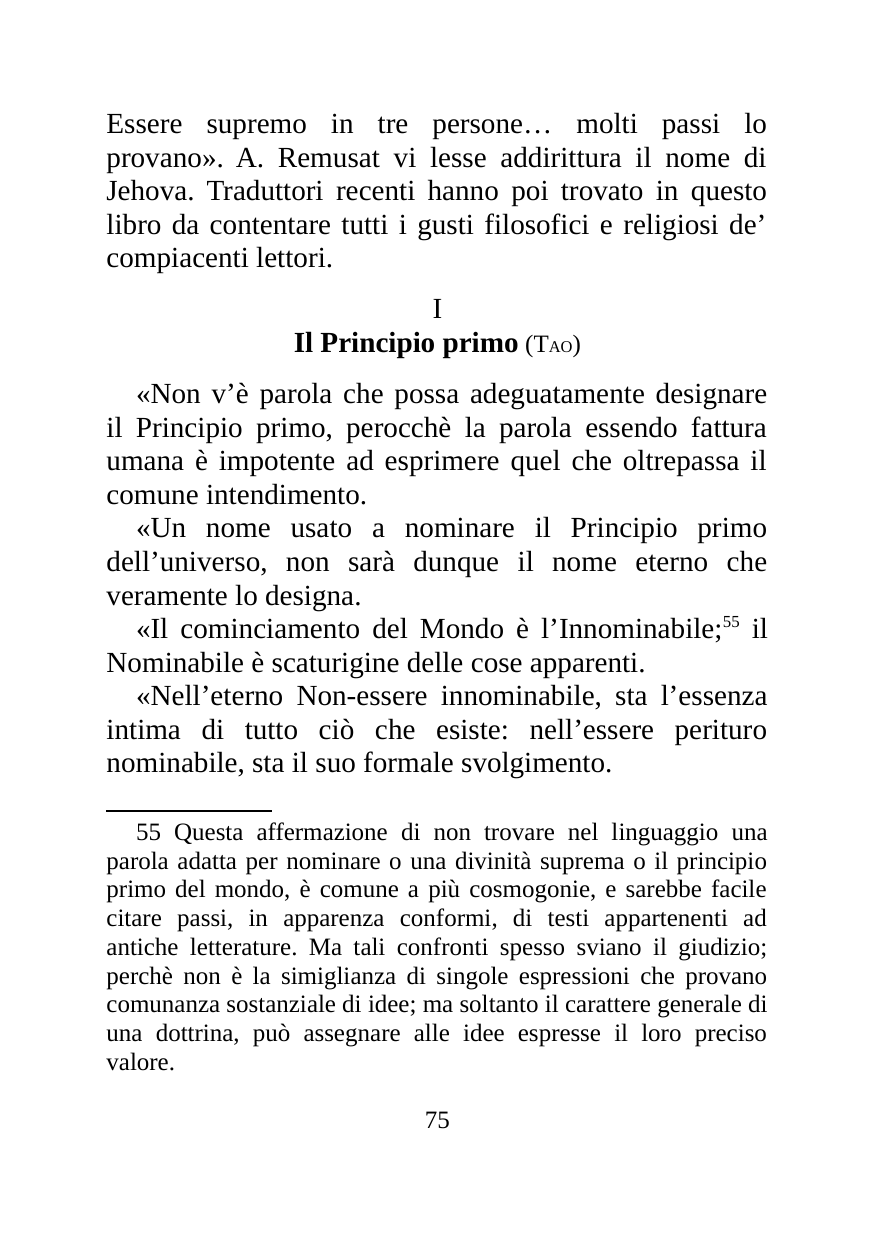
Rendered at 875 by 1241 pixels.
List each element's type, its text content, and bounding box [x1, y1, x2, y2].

text I Il Principio primo (Tao) [106, 292, 768, 359]
text «Il cominciamento del Mondo è l’Innominabile; il Nominabile è scaturigine delle cose apparenti. [106, 611, 768, 678]
text Essere supremo in tre persone… molti passi lo provano». A. Remusat vi lesse addirittura il nome di Jehova. Traduttori recenti hanno poi trovato in questo libro da contentare tutti i gusti filosofici e religiosi de’ compiacenti lettori. [106, 106, 768, 274]
text «Un nome usato a nominare il Principio primo dell’universo, non sarà dunque il nome eterno che veramente lo designa. [106, 511, 768, 611]
text «Nell’eterno Non-essere innominabile, sta l’essenza intima di tutto ciò che esiste: nell’essere perituro nominabile, sta il suo formale svolgimento. [106, 678, 768, 779]
text Questa affermazione di non trovare nel linguaggio una parola adatta per nominare o una divinità suprema o il principio primo del mondo, è comune a più cosmogonie, e sarebbe facile citare passi, in apparenza conformi, di testi appartenenti ad antiche letterature. Ma tali confronti spesso sviano il giudizio; perchè non è la simiglianza di singole espressioni che provano comunanza sostanziale di idee; ma soltanto il carattere generale di una dottrina, può assegnare alle idee espresse il loro preciso valore. [106, 817, 768, 1076]
text «Non v’è parola che possa adeguatamente designare il Principio primo, perocchè la parola essendo fattura umana è impotente ad esprimere quel che oltrepassa il comune intendimento. [106, 376, 768, 511]
